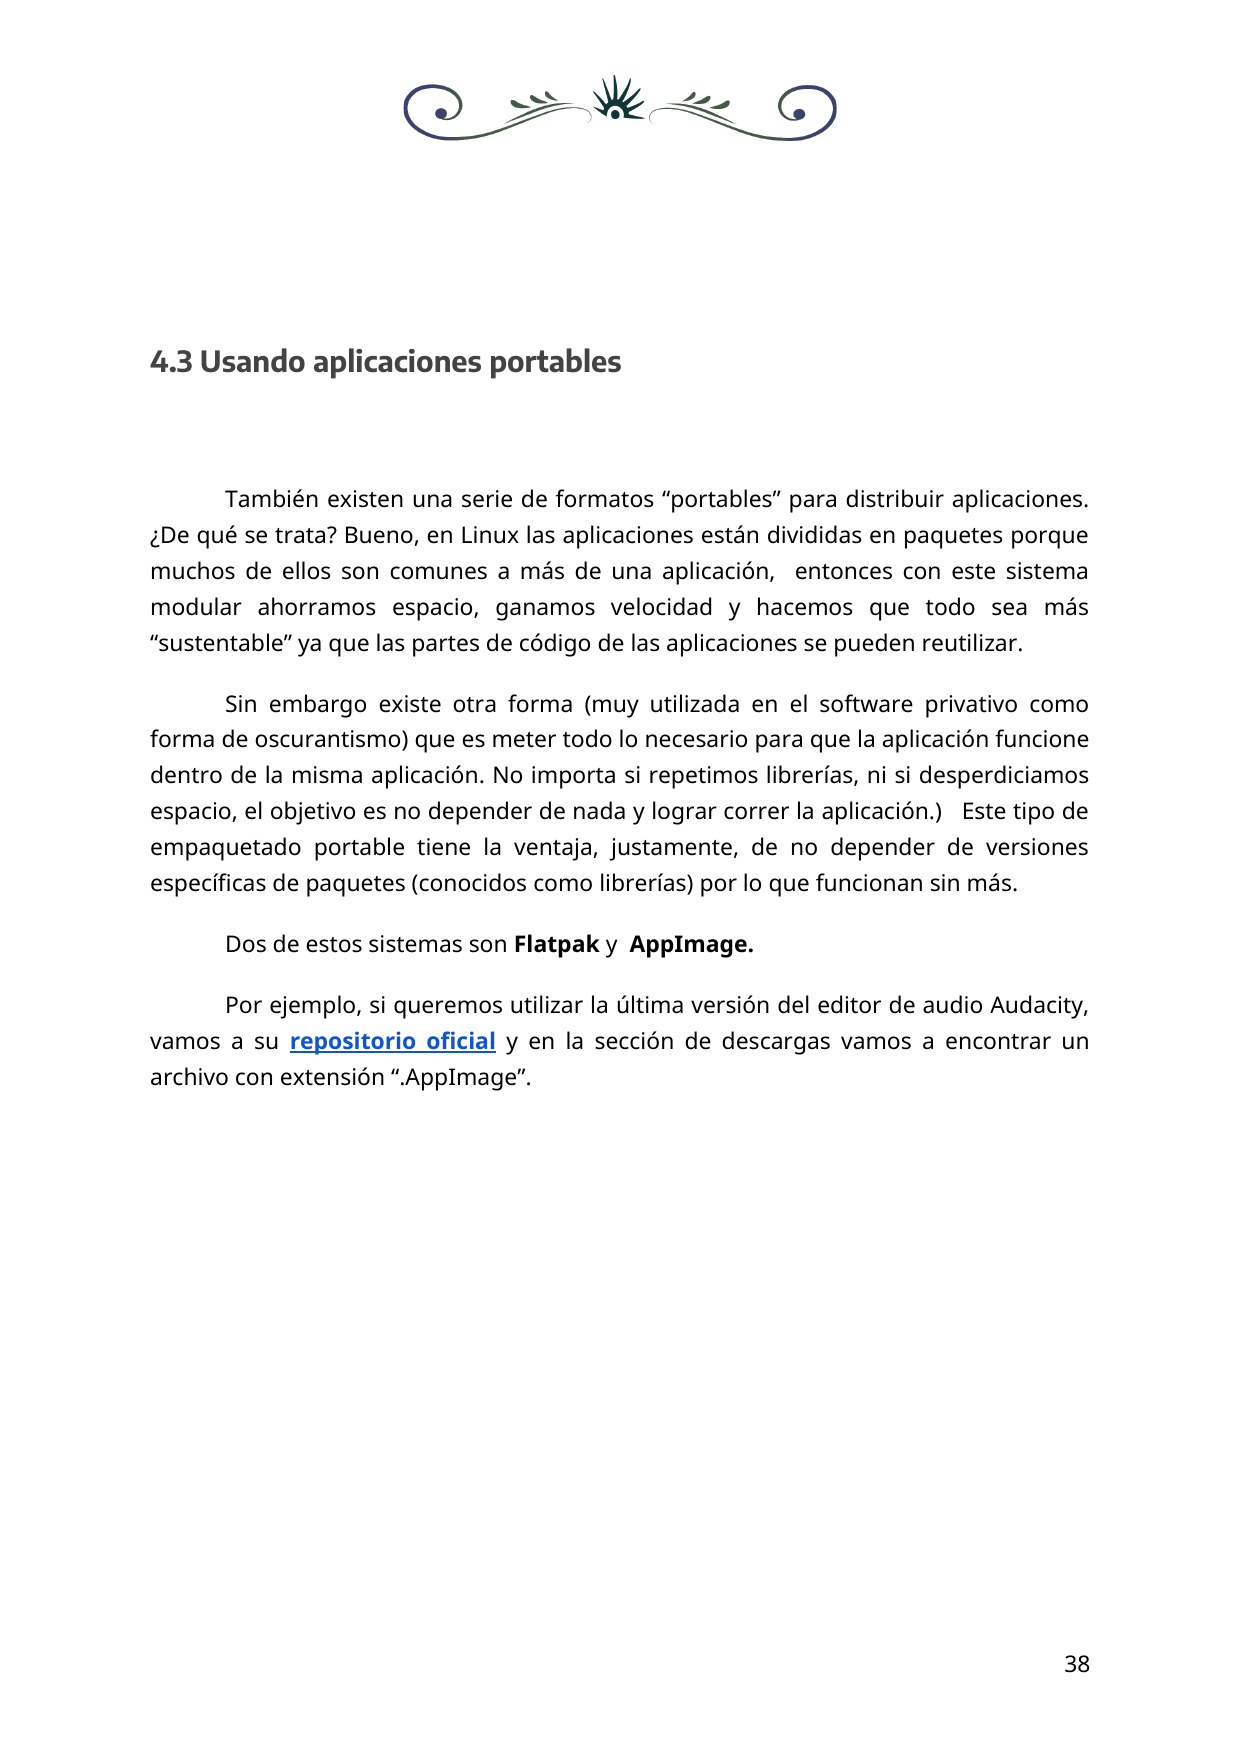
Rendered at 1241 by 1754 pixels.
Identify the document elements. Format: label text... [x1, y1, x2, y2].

text También existen una serie de formatos “portables” para distribuir aplicaciones. ¿De qué se trata? Bueno, en Linux las aplicaciones están divididas en paquetes porque muchos de ellos son comunes a más de una aplicación, entonces con este sistema modular ahorramos espacio, ganamos velocidad y hacemos que todo sea más “sustentable” ya que las partes de código de las aplicaciones se pueden reutilizar. [150, 483, 1090, 658]
subtitle 4.3 Usando aplicaciones portables [150, 343, 1090, 379]
text Por ejemplo, si queremos utilizar la última versión del editor de audio Audacity, vamos a su repositorio oficial y en la sección de descargas vamos a encontrar un archivo con extensión “.AppImage”. [150, 989, 1090, 1092]
text Sin embargo existe otra forma (muy utilizada en el software privativo como forma de oscurantismo) que es meter todo lo necesario para que la aplicación funcione dentro de la misma aplicación. No importa si repetimos librerías, ni si desperdiciamos espacio, el objetivo es no depender de nada y lograr correr la aplicación.) Este tipo de empaquetado portable tiene la ventaja, justamente, de no depender de versiones específicas de paquetes (conocidos como librerías) por lo que funcionan sin más. [150, 687, 1090, 898]
picture [403, 75, 837, 141]
text Dos de estos sistemas son Flatpak y AppImage. [150, 928, 1090, 959]
